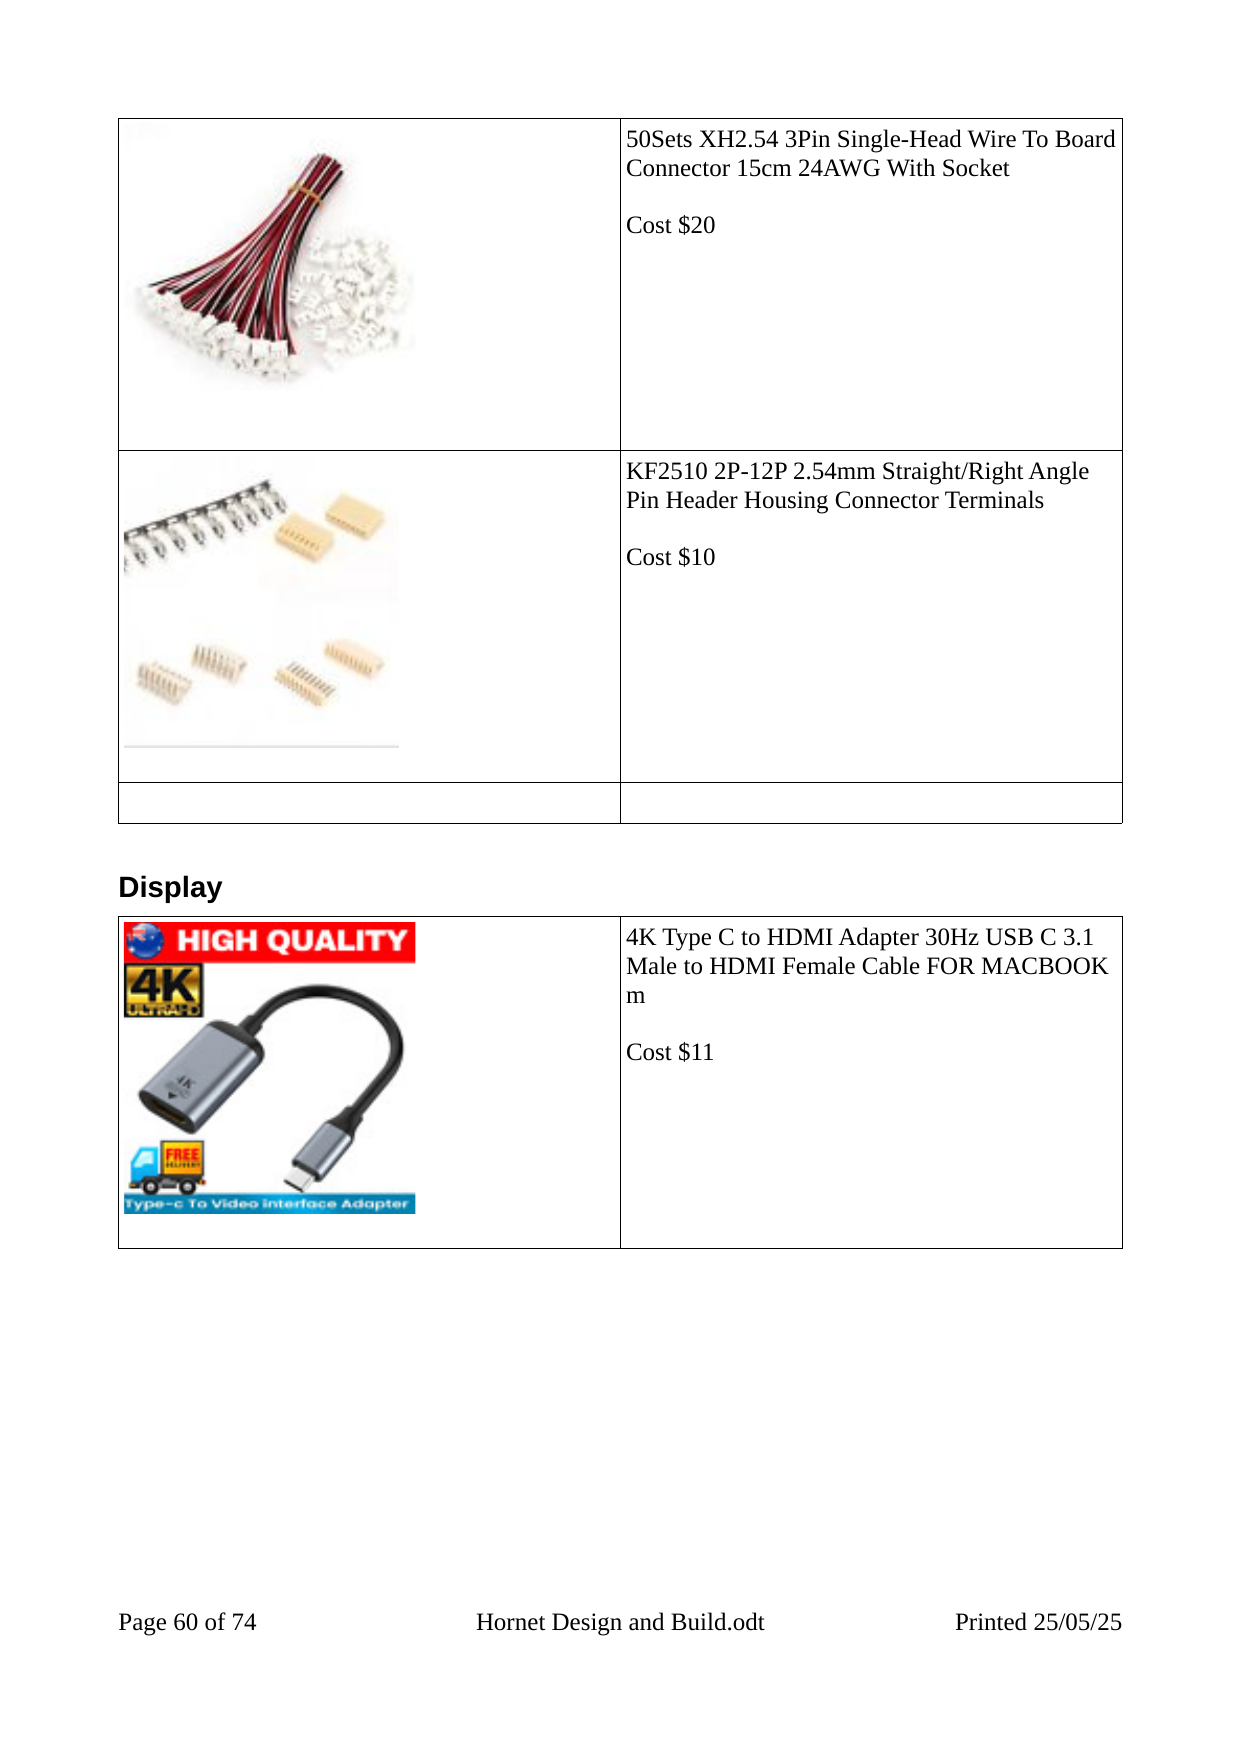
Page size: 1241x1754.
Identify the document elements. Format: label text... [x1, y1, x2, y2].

picture [123, 456, 399, 748]
table_header [119, 917, 620, 1248]
subtitle Display [118, 870, 1122, 904]
picture [341, 1199, 408, 1211]
table_cell KF2510 2P-12P 2.54mm Straight/Right Angle Pin Header Housing Connector Terminals Cost $10 [621, 451, 1122, 782]
table_cell [621, 783, 1122, 822]
picture [263, 1199, 337, 1209]
table_cell [119, 119, 620, 450]
picture [123, 922, 416, 1214]
picture [211, 1199, 258, 1209]
table_cell [119, 451, 620, 782]
table_cell 50Sets XH2.54 3Pin Single-Head Wire To Board Connector 15cm 24AWG With Socket Cost $20 [621, 119, 1122, 450]
picture [188, 1199, 208, 1209]
picture [123, 123, 416, 416]
table_header 4K Type C to HDMI Adapter 30Hz USB C 3.1 Male to HDMI Female Cable FOR MACBOOK m Cost $11 [621, 917, 1122, 1248]
table_cell [119, 783, 620, 822]
